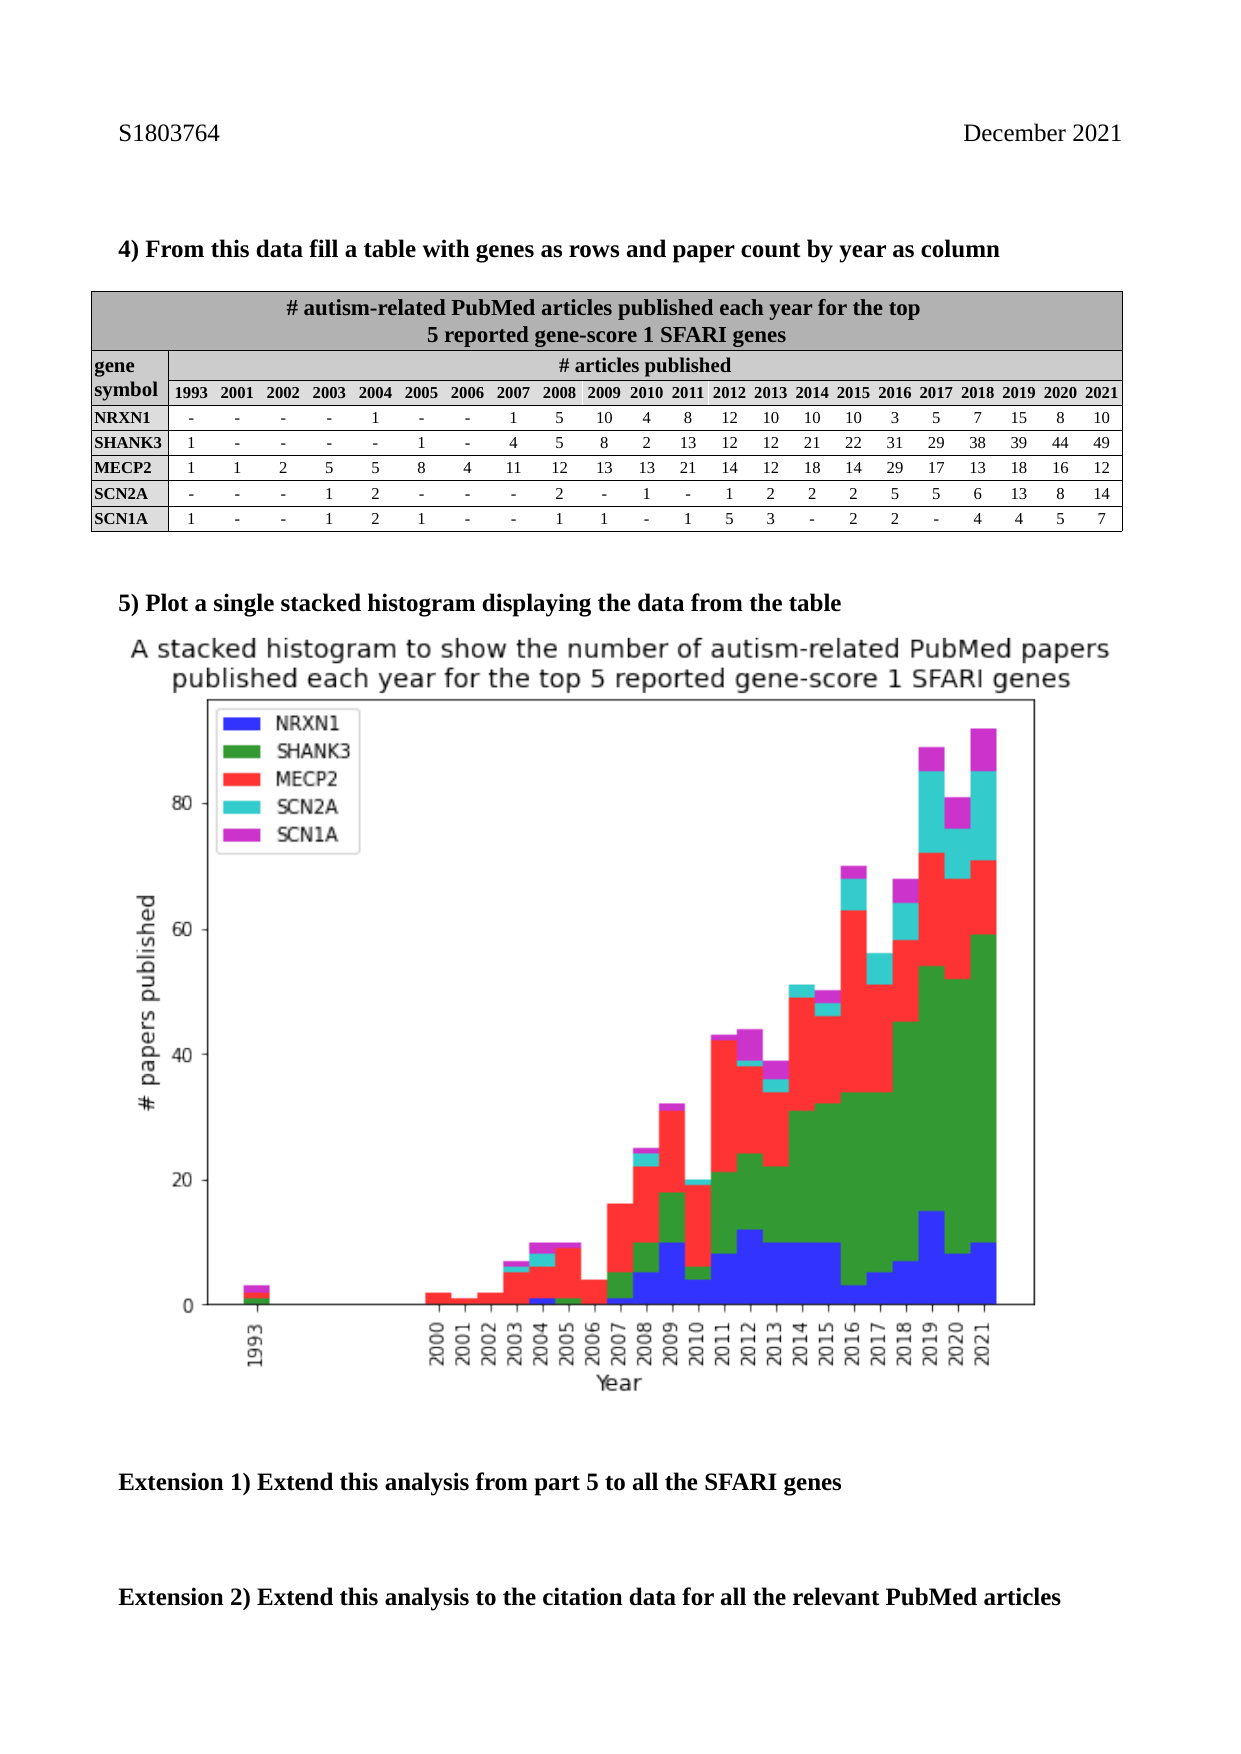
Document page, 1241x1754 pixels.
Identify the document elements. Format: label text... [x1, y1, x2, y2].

table_cell 13 [957, 456, 998, 480]
table_cell 44 [1039, 431, 1081, 455]
table_cell 3 [750, 507, 791, 531]
table_cell 8 [583, 431, 626, 455]
table_cell 1 [667, 507, 708, 531]
table_cell 7 [1081, 507, 1122, 531]
table_cell 2007 [490, 381, 536, 405]
table_cell - [626, 507, 667, 531]
table_cell - [791, 507, 833, 531]
table_header # autism-related PubMed articles published each year for the top 5 reported gene-score 1 SFARI genes [92, 292, 1122, 350]
table_cell 12 [750, 456, 791, 480]
table_cell - [444, 406, 490, 430]
table_cell 2014 [791, 381, 833, 405]
table_cell 10 [1081, 406, 1122, 430]
table_cell 22 [833, 431, 874, 455]
table_cell 4 [444, 456, 490, 480]
table_cell gene symbol [92, 351, 168, 405]
table_cell 8 [1039, 481, 1081, 506]
table_cell 8 [667, 406, 708, 430]
table_cell 11 [490, 456, 536, 480]
table_cell 13 [998, 481, 1039, 506]
text 5) Plot a single stacked histogram displaying the data from the table [118, 588, 1122, 626]
table_cell 12 [536, 456, 582, 480]
table_cell - [444, 507, 490, 531]
table_cell 16 [1039, 456, 1081, 480]
table_cell - [915, 507, 957, 531]
table_cell 2006 [444, 381, 490, 405]
table_cell 2 [833, 481, 874, 506]
table_cell 2 [874, 507, 915, 531]
picture [118, 626, 1123, 1410]
table_cell 10 [791, 406, 833, 430]
table_cell 2 [750, 481, 791, 506]
table_cell 1 [398, 507, 444, 531]
table_cell 1993 [169, 381, 214, 405]
table_cell 4 [626, 406, 667, 430]
table_cell 4 [490, 431, 536, 455]
table_cell 18 [998, 456, 1039, 480]
table_cell 13 [626, 456, 667, 480]
table_cell - [214, 507, 260, 531]
table_cell 39 [998, 431, 1039, 455]
table_cell # articles published [169, 351, 1122, 380]
table_cell 2016 [874, 381, 915, 405]
table_cell 5 [306, 456, 352, 480]
table_cell 13 [667, 431, 708, 455]
table_cell 5 [874, 481, 915, 506]
table_cell 1 [214, 456, 260, 480]
table_cell 4 [998, 507, 1039, 531]
table_cell 1 [169, 507, 214, 531]
table_cell 2003 [306, 381, 352, 405]
table_cell 12 [750, 431, 791, 455]
table_cell 7 [957, 406, 998, 430]
table_cell 31 [874, 431, 915, 455]
table_cell 12 [1081, 456, 1122, 480]
table_cell 2008 [536, 381, 582, 405]
table_cell 2010 [626, 381, 667, 405]
table_cell 38 [957, 431, 998, 455]
table_cell - [260, 507, 306, 531]
table_cell 8 [1039, 406, 1081, 430]
table_cell 5 [915, 406, 957, 430]
table_cell 2020 [1039, 381, 1081, 405]
table_cell 8 [398, 456, 444, 480]
table_cell 2021 [1081, 381, 1122, 405]
table_cell 5 [1039, 507, 1081, 531]
table_cell - [306, 431, 352, 455]
table_cell 14 [833, 456, 874, 480]
table_cell SCN1A [92, 507, 168, 531]
table_cell 14 [709, 456, 750, 480]
text [118, 1410, 1122, 1467]
table_cell 17 [915, 456, 957, 480]
table_cell 29 [874, 456, 915, 480]
text Extension 1) Extend this analysis from part 5 to all the SFARI genes Extension 2) Extend this analysis to the citation data for all the relevant PubMed articles [118, 1467, 1122, 1611]
table_cell 5 [709, 507, 750, 531]
table_cell 10 [583, 406, 626, 430]
table_cell 2017 [915, 381, 957, 405]
table_cell - [490, 481, 536, 506]
table_cell 13 [583, 456, 626, 480]
table_cell 2 [536, 481, 582, 506]
table_cell 2013 [750, 381, 791, 405]
table_cell - [667, 481, 708, 506]
table_cell 2019 [998, 381, 1039, 405]
table_cell 1 [626, 481, 667, 506]
table_cell 14 [1081, 481, 1122, 506]
table_cell - [306, 406, 352, 430]
table_cell 49 [1081, 431, 1122, 455]
table_cell 2 [352, 481, 398, 506]
table_cell 15 [998, 406, 1039, 430]
table_cell 21 [667, 456, 708, 480]
table_cell - [169, 481, 214, 506]
table_cell 10 [833, 406, 874, 430]
table_cell - [352, 431, 398, 455]
table_cell 2 [833, 507, 874, 531]
table_cell - [214, 481, 260, 506]
table_cell - [444, 481, 490, 506]
table_cell 1 [536, 507, 582, 531]
table_cell 1 [709, 481, 750, 506]
table_cell 2005 [398, 381, 444, 405]
table_cell 29 [915, 431, 957, 455]
table_cell 21 [791, 431, 833, 455]
table_cell - [398, 481, 444, 506]
table_cell - [490, 507, 536, 531]
table_cell 5 [536, 431, 582, 455]
table_cell - [583, 481, 626, 506]
table_cell 1 [306, 481, 352, 506]
table_cell 6 [957, 481, 998, 506]
table_cell 2004 [352, 381, 398, 405]
table_cell - [260, 431, 306, 455]
table_cell 18 [791, 456, 833, 480]
table_cell 2 [260, 456, 306, 480]
table_cell 10 [750, 406, 791, 430]
table_cell 1 [352, 406, 398, 430]
table_cell 1 [398, 431, 444, 455]
table_cell 12 [709, 431, 750, 455]
table_cell 2015 [833, 381, 874, 405]
table_cell 5 [536, 406, 582, 430]
table_cell SHANK3 [92, 431, 168, 455]
table_cell 1 [169, 456, 214, 480]
table_cell MECP2 [92, 456, 168, 480]
table_cell 3 [874, 406, 915, 430]
table_cell 2012 [709, 381, 750, 405]
table_cell 5 [915, 481, 957, 506]
table_cell 2011 [667, 381, 708, 405]
table_cell 1 [583, 507, 626, 531]
table_cell - [444, 431, 490, 455]
table_cell 5 [352, 456, 398, 480]
table_cell - [398, 406, 444, 430]
table_cell 2 [626, 431, 667, 455]
table_cell SCN2A [92, 481, 168, 506]
table_cell - [169, 406, 214, 430]
table_cell 1 [306, 507, 352, 531]
table_cell 1 [169, 431, 214, 455]
table_cell 1 [490, 406, 536, 430]
table_cell 2 [352, 507, 398, 531]
table_cell NRXN1 [92, 406, 168, 430]
text 4) From this data fill a table with genes as rows and paper count by year as column [118, 234, 1122, 263]
table_cell - [214, 406, 260, 430]
table_cell 2009 [583, 381, 626, 405]
table_cell 2002 [260, 381, 306, 405]
table_cell 2001 [214, 381, 260, 405]
table_cell - [214, 431, 260, 455]
table_cell 2 [791, 481, 833, 506]
table_cell 12 [709, 406, 750, 430]
table_cell - [260, 481, 306, 506]
table_cell - [260, 406, 306, 430]
table_cell 4 [957, 507, 998, 531]
table_cell 2018 [957, 381, 998, 405]
